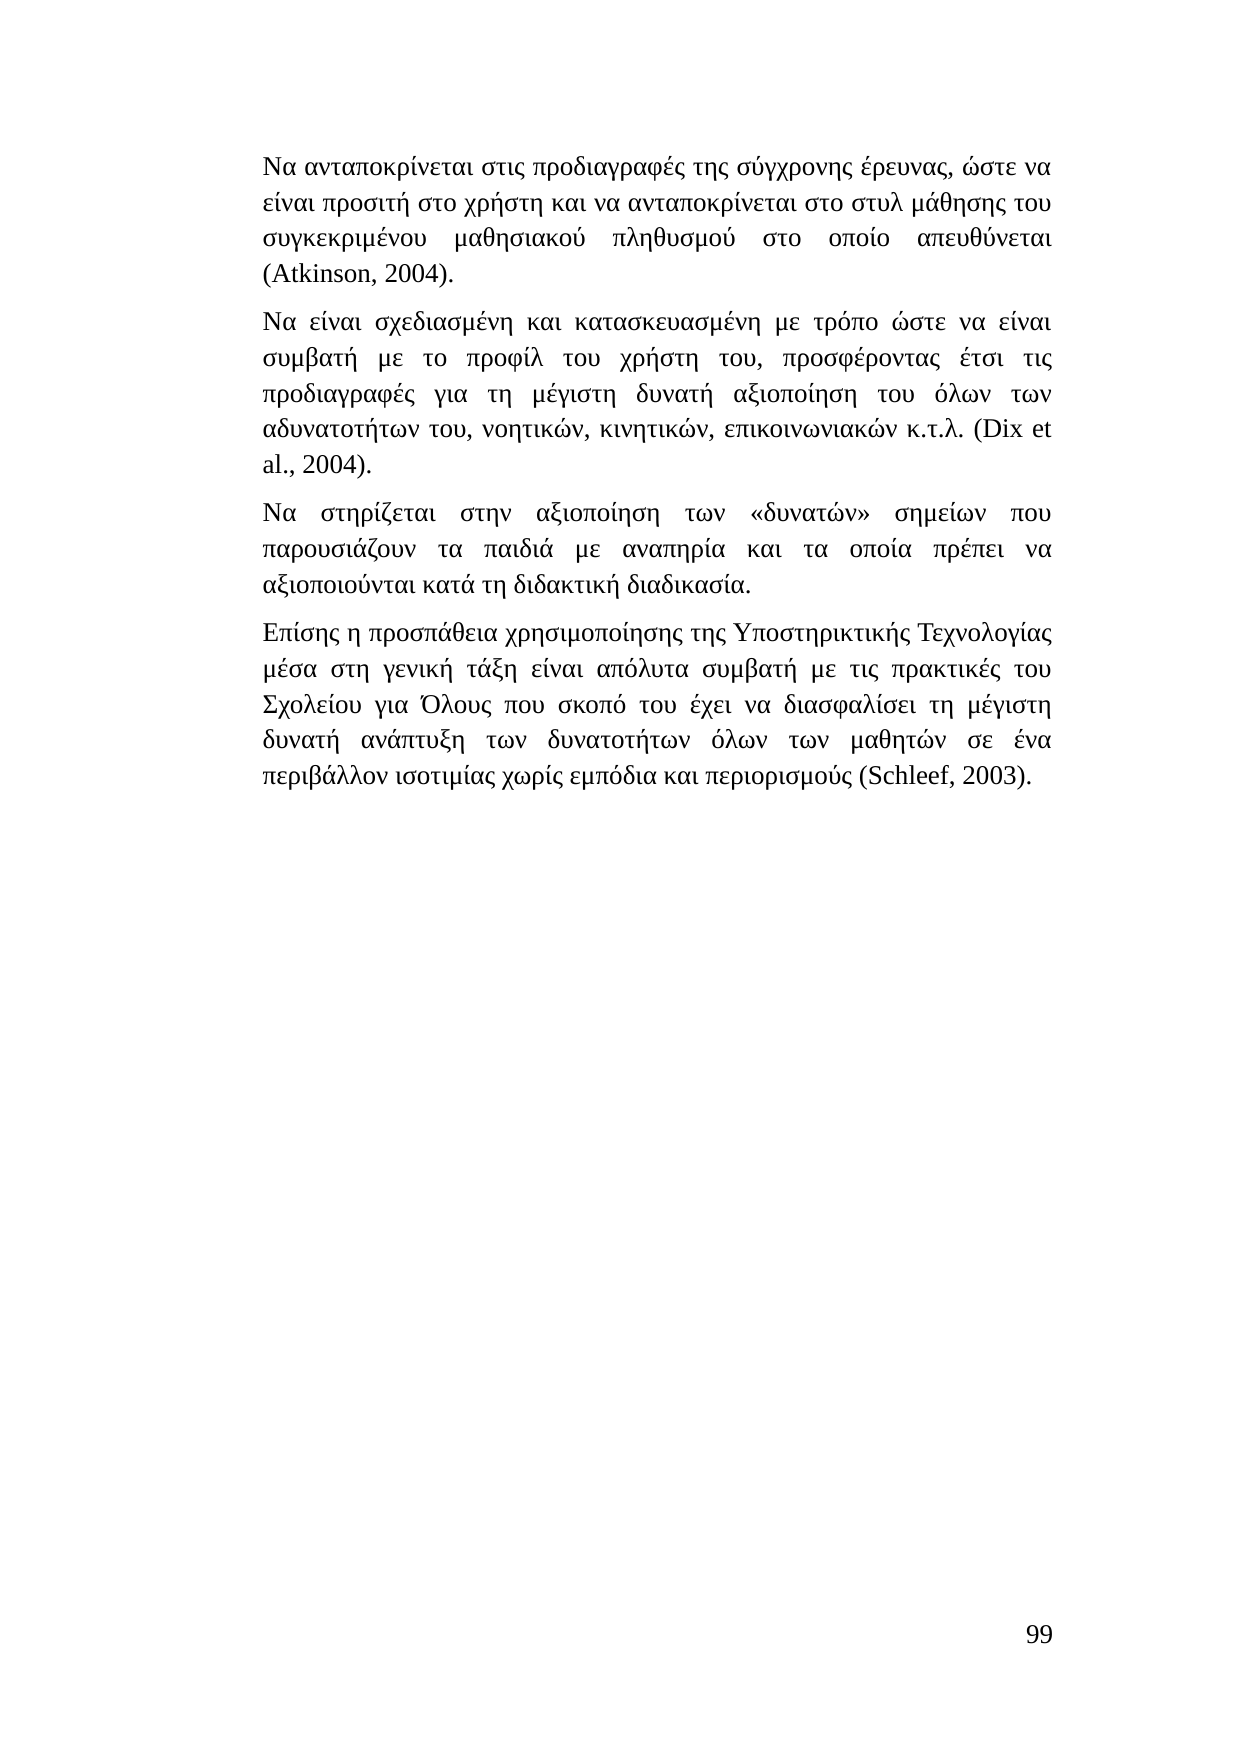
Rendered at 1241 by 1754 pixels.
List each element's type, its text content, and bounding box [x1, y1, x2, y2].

text Επίσης η προσπάθεια χρησιμοποίησης της Υποστηρικτικής Τεχνολογίας μέσα στη γενική τάξη είναι απόλυτα συμβατή με τις πρακτικές του Σχολείου για Όλους που σκοπό του έχει να διασφαλίσει τη μέγιστη δυνατή ανάπτυξη των δυνατοτήτων όλων των μαθητών σε ένα περιβάλλον ισοτιμίας χωρίς εμπόδια και περιορισμούς (Schleef, 2003). [262, 616, 1053, 790]
text Να είναι σχεδιασμένη και κατασκευασμένη με τρόπο ώστε να είναι συμβατή με το προφίλ του χρήστη του, προσφέροντας έτσι τις προδιαγραφές για τη μέγιστη δυνατή αξιοποίηση του όλων των αδυνατοτήτων του, νοητικών, κινητικών, επικοινωνιακών κ.τ.λ. (Dix et al., 2004). [262, 305, 1053, 479]
text Να ανταποκρίνεται στις προδιαγραφές της σύγχρονης έρευνας, ώστε να είναι προσιτή στο χρήστη και να ανταποκρίνεται στο στυλ μάθησης του συγκεκριμένου μαθησιακού πληθυσμού στο οποίο απευθύνεται (Atkinson, 2004). [262, 150, 1053, 288]
text Να στηρίζεται στην αξιοποίηση των «δυνατών» σημείων που παρουσιάζουν τα παιδιά με αναπηρία και τα οποία πρέπει να αξιοποιούνται κατά τη διδακτική διαδικασία. [262, 497, 1053, 599]
